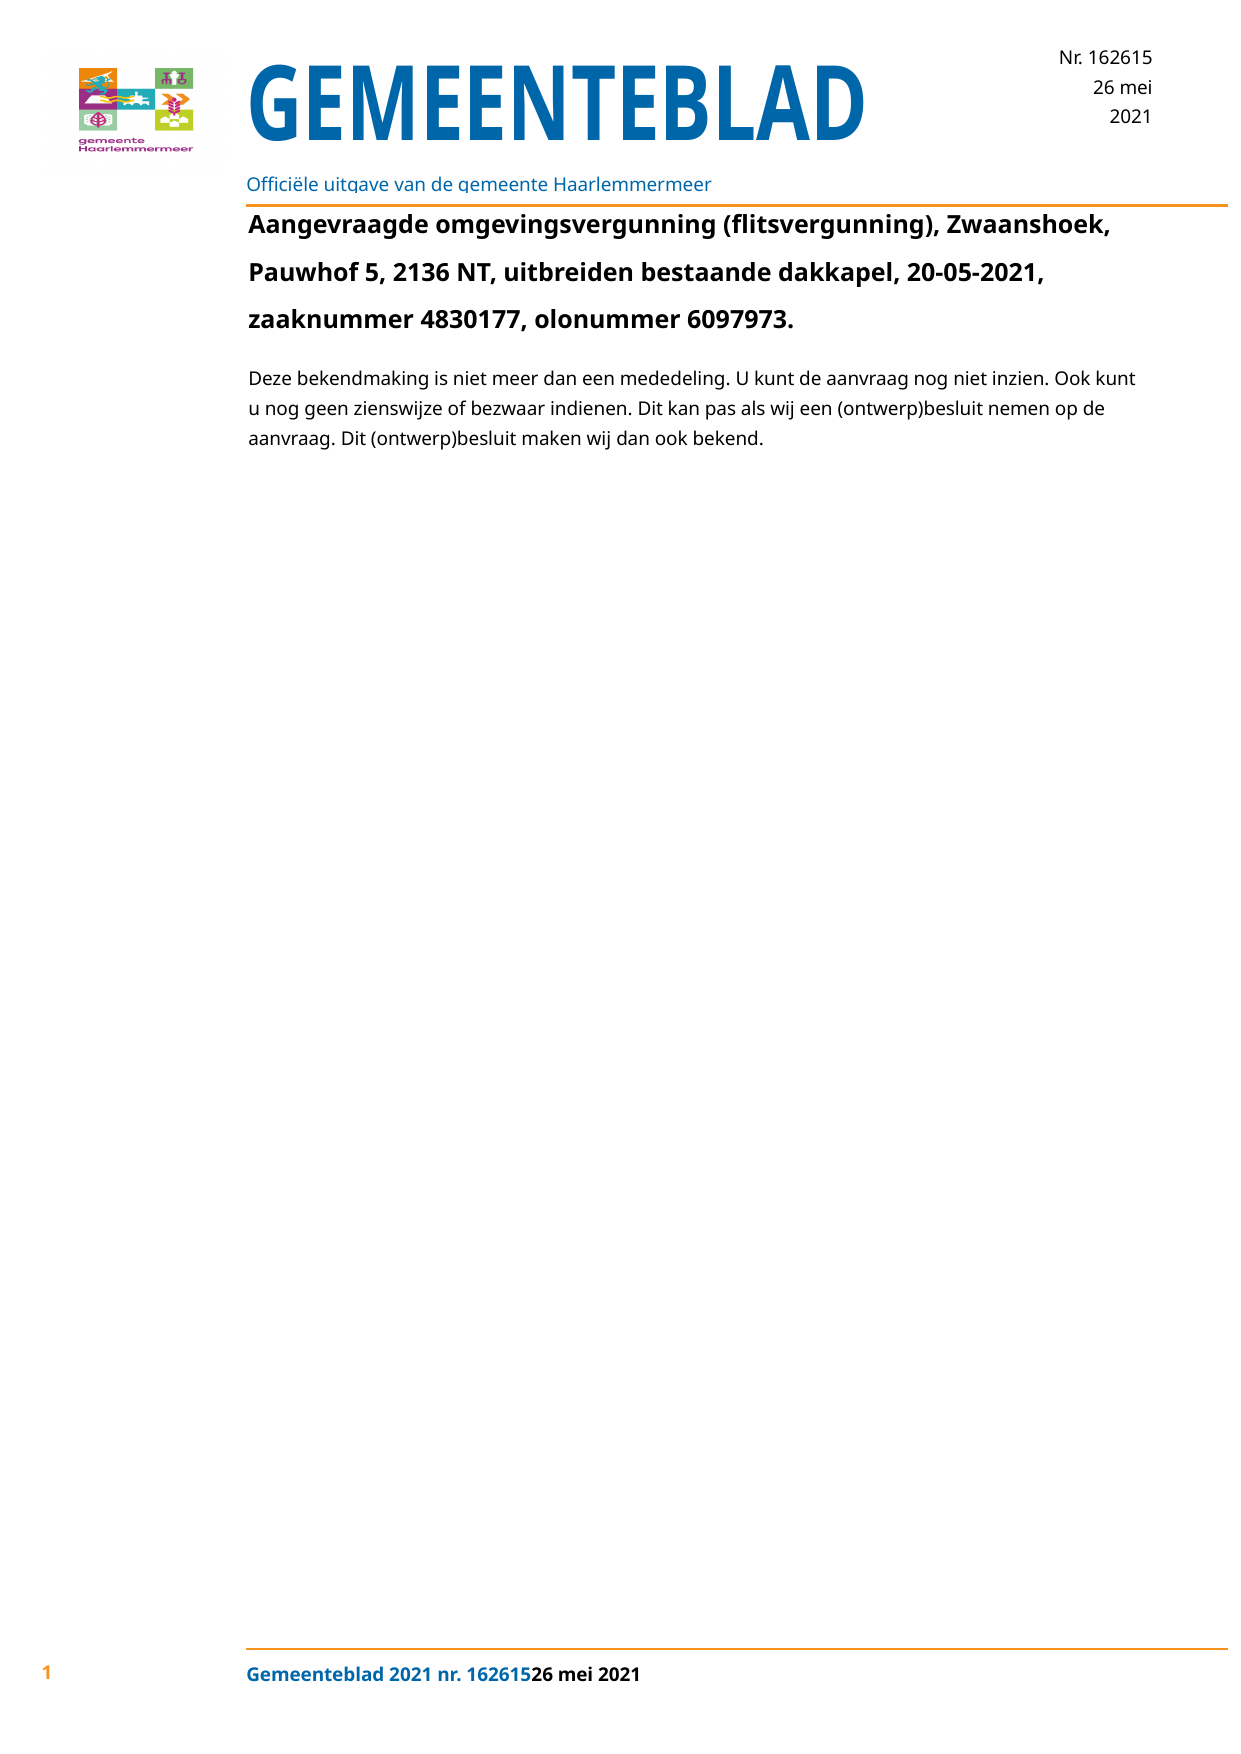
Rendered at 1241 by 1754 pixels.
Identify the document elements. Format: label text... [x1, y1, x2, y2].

text Deze bekendmaking is niet meer dan een mededeling. U kunt de aanvraag nog niet inzien. Ook kunt u nog geen zienswijze of bezwaar indienen. Dit kan pas als wij een (ontwerp)besluit nemen op de aanvraag. Dit (ontwerp)besluit maken wij dan ook bekend. [248, 366, 1152, 450]
picture [41, 47, 231, 172]
text Aangevraagde omgevingsvergunning (flitsvergunning), Zwaanshoek, Pauwhof 5, 2136 NT, uitbreiden bestaande dakkapel, 20-05-2021, zaaknummer 4830177, olonummer 6097973. [248, 207, 1152, 336]
